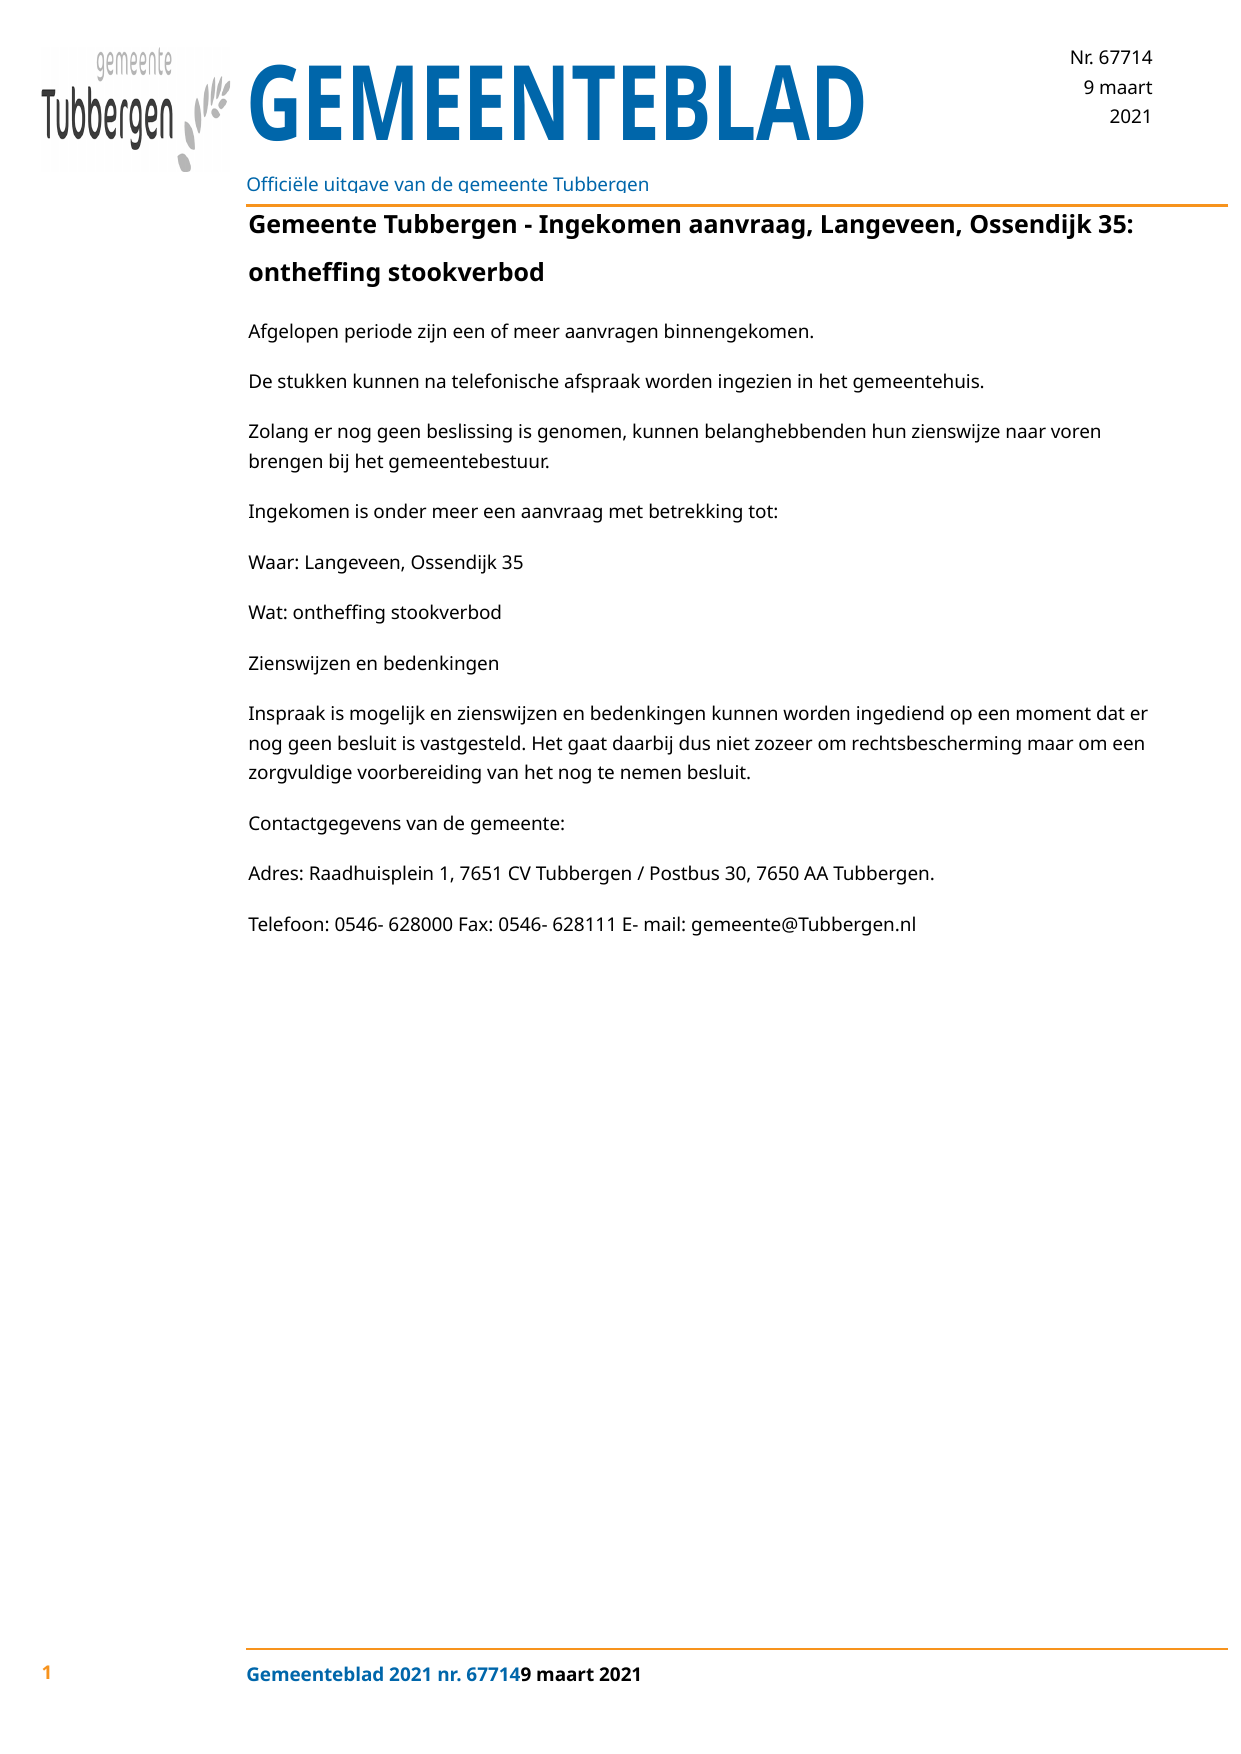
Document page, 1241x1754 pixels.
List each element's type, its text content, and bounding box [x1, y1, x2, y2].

text Inspraak is mogelijk en zienswijzen en bedenkingen kunnen worden ingediend op een moment dat er nog geen besluit is vastgesteld. Het gaat daarbij dus niet zozeer om rechtsbescherming maar om een zorgvuldige voorbereiding van het nog te nemen besluit. [248, 700, 1152, 785]
text Telefoon: 0546- 628000 Fax: 0546- 628111 E- mail: gemeente@Tubbergen.nl [248, 911, 1152, 937]
text Adres: Raadhuisplein 1, 7651 CV Tubbergen / Postbus 30, 7650 AA Tubbergen. [248, 860, 1152, 886]
text Contactgegevens van de gemeente: [248, 810, 1152, 836]
text Zienswijzen en bedenkingen [248, 650, 1152, 676]
picture [41, 47, 231, 172]
text Afgelopen periode zijn een of meer aanvragen binnengekomen. [248, 318, 1152, 344]
text Zolang er nog geen beslissing is genomen, kunnen belanghebbenden hun zienswijze naar voren brengen bij het gemeentebestuur. [248, 419, 1152, 474]
text Waar: Langeveen, Ossendijk 35 [248, 549, 1152, 575]
text Gemeente Tubbergen - Ingekomen aanvraag, Langeveen, Ossendijk 35: ontheffing stookverbod [248, 207, 1152, 288]
text Wat: ontheffing stookverbod [248, 599, 1152, 625]
text Ingekomen is onder meer een aanvraag met betrekking tot: [248, 499, 1152, 524]
text De stukken kunnen na telefonische afspraak worden ingezien in het gemeentehuis. [248, 368, 1152, 394]
